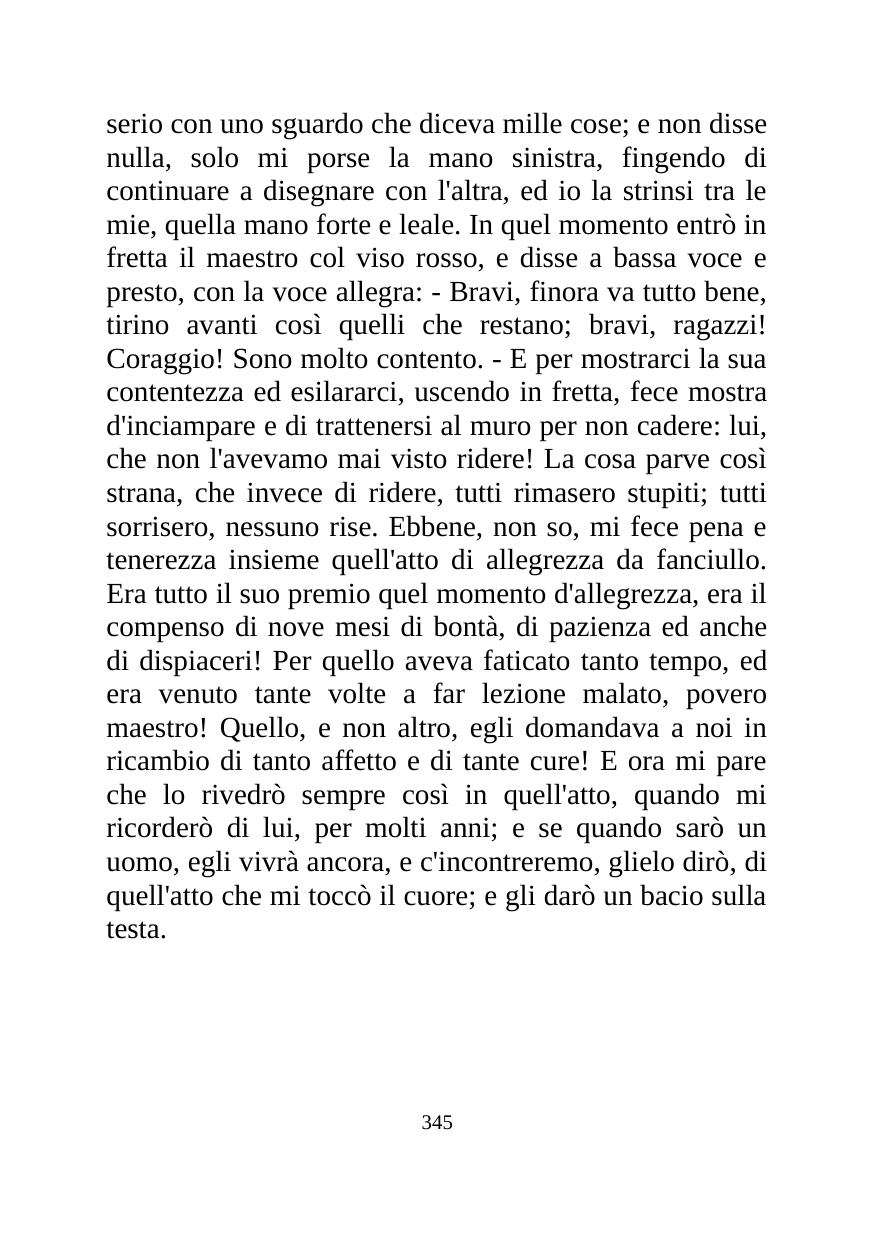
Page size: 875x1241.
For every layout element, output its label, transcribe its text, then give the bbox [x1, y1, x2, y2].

text serio con uno sguardo che diceva mille cose; e non disse nulla, solo mi porse la mano sinistra, fingendo di continuare a disegnare con l'altra, ed io la strinsi tra le mie, quella mano forte e leale. In quel momento entrò in fretta il maestro col viso rosso, e disse a bassa voce e presto, con la voce allegra: - Bravi, finora va tutto bene, tirino avanti così quelli che restano; bravi, ragazzi! Coraggio! Sono molto contento. - E per mostrarci la sua contentezza ed esilararci, uscendo in fretta, fece mostra d'inciampare e di trattenersi al muro per non cadere: lui, che non l'avevamo mai visto ridere! La cosa parve così strana, che invece di ridere, tutti rimasero stupiti; tutti sorrisero, nessuno rise. Ebbene, non so, mi fece pena e tenerezza insieme quell'atto di allegrezza da fanciullo. Era tutto il suo premio quel momento d'allegrezza, era il compenso di nove mesi di bontà, di pazienza ed anche di dispiaceri! Per quello aveva faticato tanto tempo, ed era venuto tante volte a far lezione malato, povero maestro! Quello, e non altro, egli domandava a noi in ricambio di tanto affetto e di tante cure! E ora mi pare che lo rivedrò sempre così in quell'atto, quando mi ricorderò di lui, per molti anni; e se quando sarò un uomo, egli vivrà ancora, e c'incontreremo, glielo dirò, di quell'atto che mi toccò il cuore; e gli darò un bacio sulla testa. [106, 106, 768, 945]
